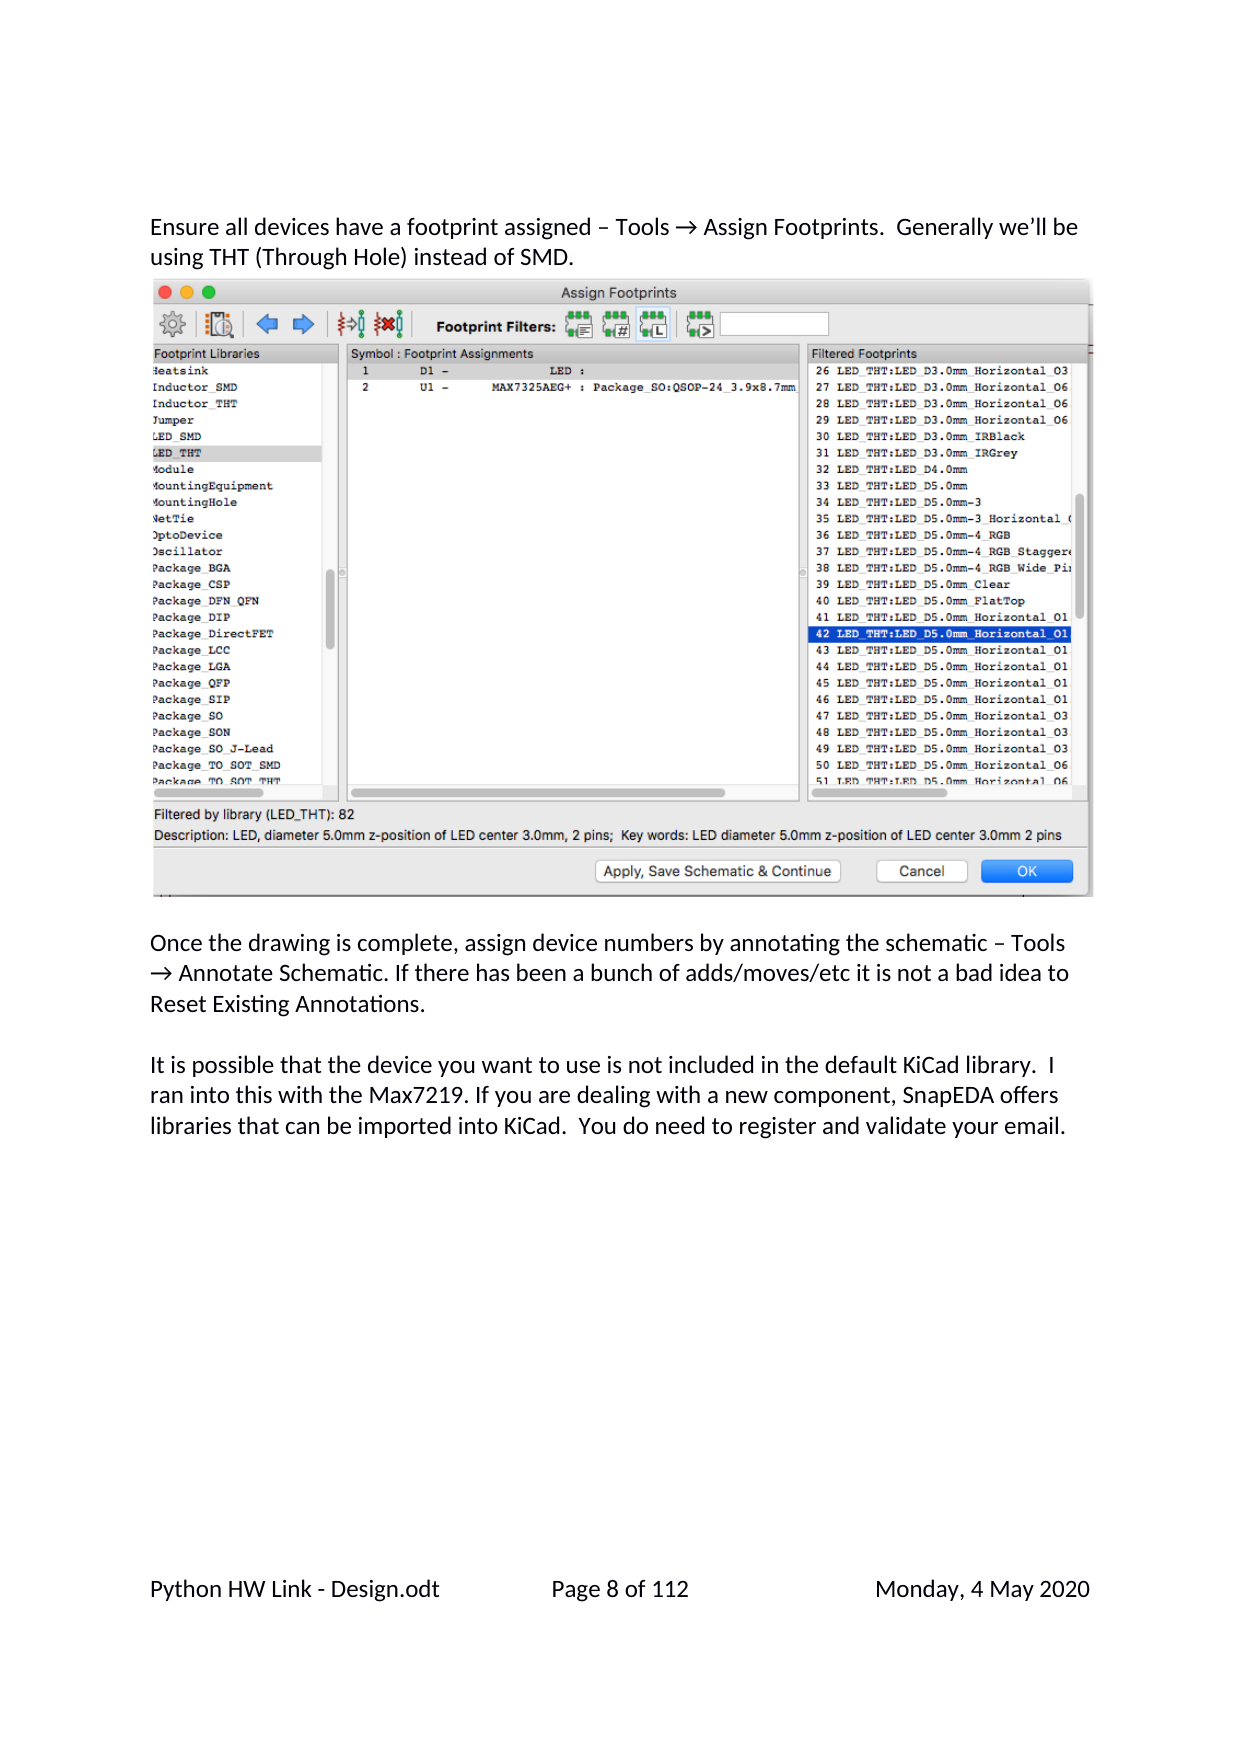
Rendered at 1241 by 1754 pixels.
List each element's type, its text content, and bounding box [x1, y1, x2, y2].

picture [153, 278, 1094, 897]
text Ensure all devices have a footprint assigned – Tools → Assign Footprints. Generally we’ll be using THT (Through Hole) instead of SMD. [150, 211, 1090, 272]
text Once the drawing is complete, assign device numbers by annotating the schematic – Tools → Annotate Schematic. If there has been a bunch of adds/moves/etc it is not a bad idea to Reset Existing Annotations. [150, 927, 1090, 1018]
text It is possible that the device you want to use is not included in the default KiCad library. I ran into this with the Max7219. If you are dealing with a new component, SnapEDA offers libraries that can be imported into KiCad. You do need to register and validate your email. [150, 1049, 1090, 1141]
